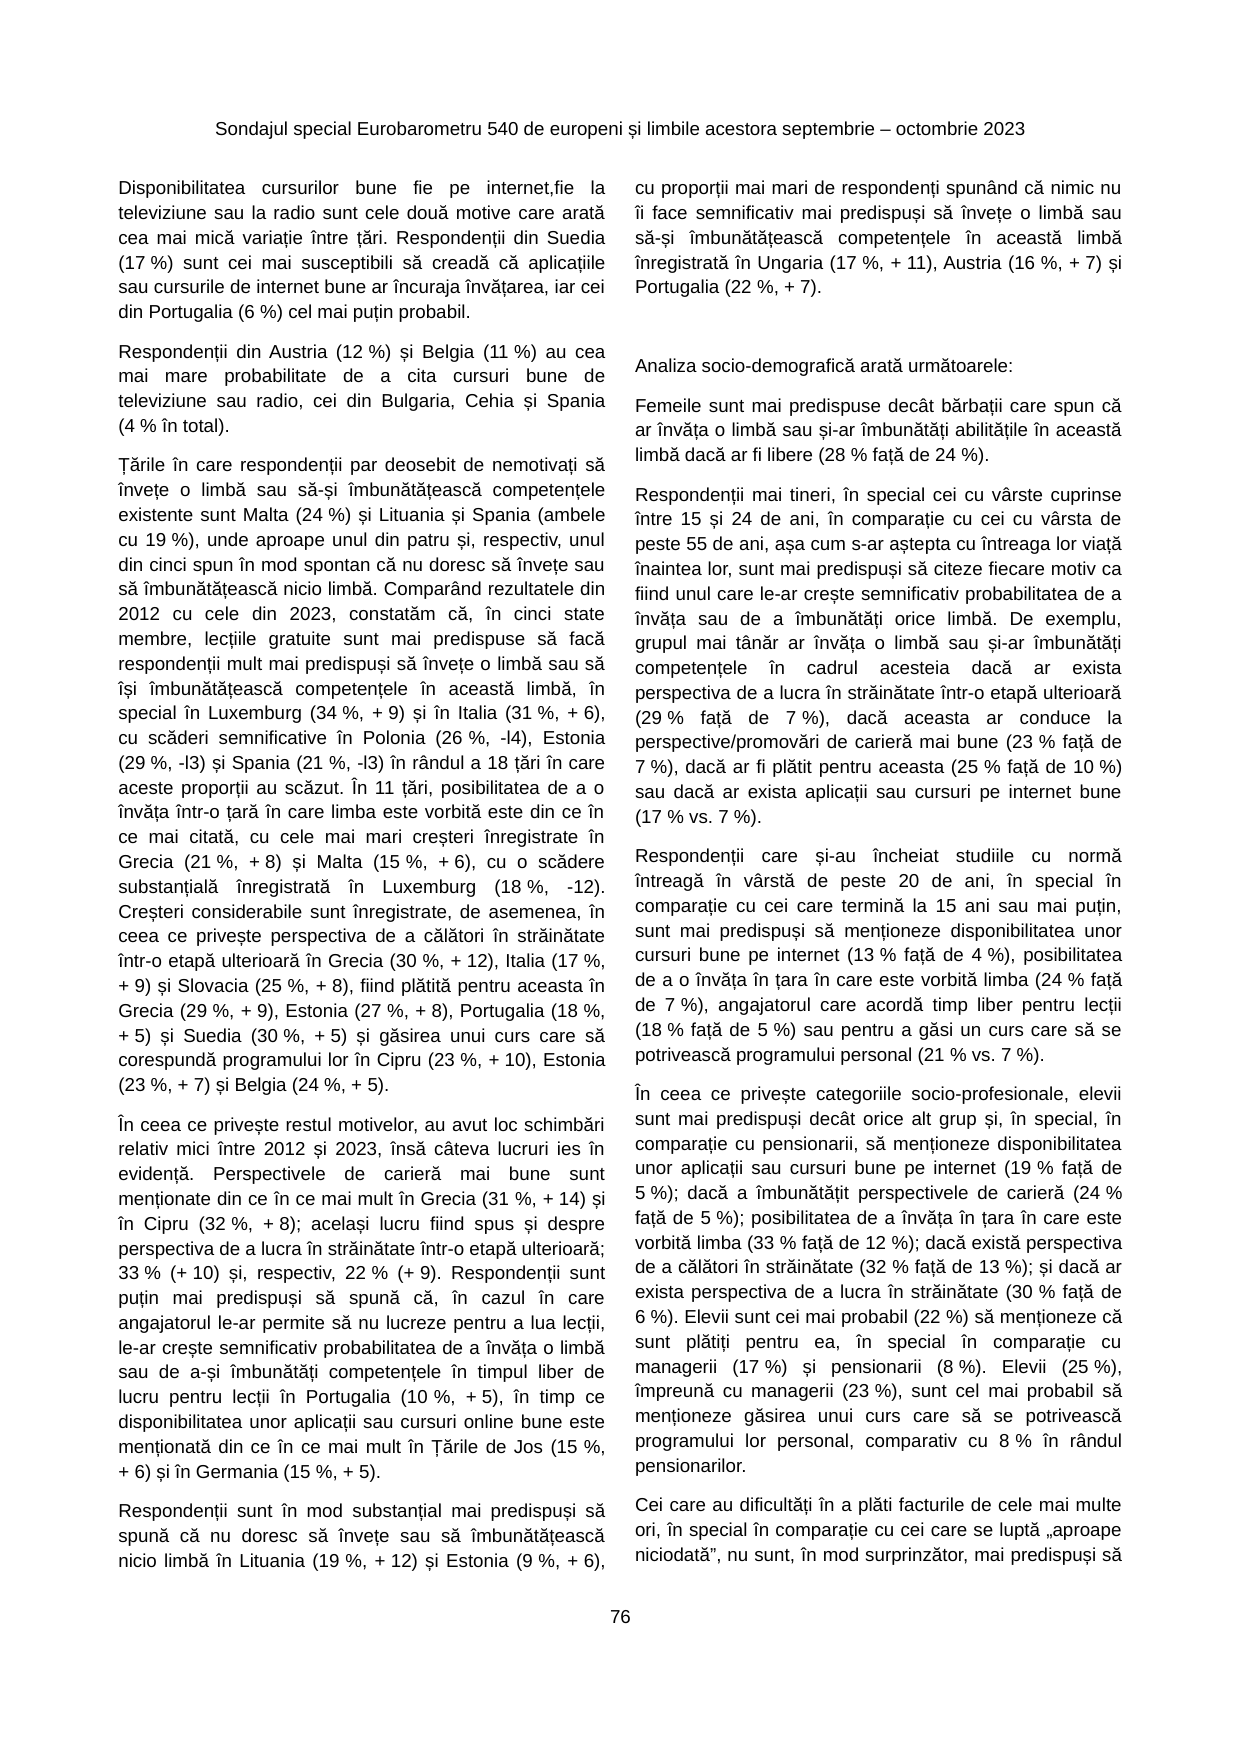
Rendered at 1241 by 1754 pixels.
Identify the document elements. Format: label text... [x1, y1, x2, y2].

text cu proporții mai mari de respondenți spunând că nimic nu îi face semnificativ mai predispuși să învețe o limbă sau să-și îmbunătățească competențele în această limbă înregistrată în Ungaria (17 %, + 11), Austria (16 %, + 7) și Portugalia (22 %, + 7). [635, 177, 1122, 298]
text Femeile sunt mai predispuse decât bărbații care spun că ar învăța o limbă sau și-ar îmbunătăți abilitățile în această limbă dacă ar fi libere (28 % față de 24 %). [635, 394, 1122, 466]
text În ceea ce privește restul motivelor, au avut loc schimbări relativ mici între 2012 și 2023, însă câteva lucruri ies în evidență. Perspectivele de carieră mai bune sunt menționate din ce în ce mai mult în Grecia (31 %, + 14) și în Cipru (32 %, + 8); același lucru fiind spus și despre perspectiva de a lucra în străinătate într-o etapă ulterioară; 33 % (+ 10) și, respectiv, 22 % (+ 9). Respondenții sunt puțin mai predispuși să spună că, în cazul în care angajatorul le-ar permite să nu lucreze pentru a lua lecții, le-ar crește semnificativ probabilitatea de a învăța o limbă sau de a-și îmbunătăți competențele în timpul liber de lucru pentru lecții în Portugalia (10 %, + 5), în timp ce disponibilitatea unor aplicații sau cursuri online bune este menționată din ce în ce mai mult în Țările de Jos (15 %, + 6) și în Germania (15 %, + 5). [118, 1113, 605, 1482]
text Cei care au dificultăți în a plăti facturile de cele mai multe ori, în special în comparație cu cei care se luptă „aproape niciodată”, nu sunt, în mod surprinzător, mai predispuși să [635, 1494, 1122, 1565]
text Țările în care respondenții par deosebit de nemotivați să învețe o limbă sau să-și îmbunătățească competențele existente sunt Malta (24 %) și Lituania și Spania (ambele cu 19 %), unde aproape unul din patru și, respectiv, unul din cinci spun în mod spontan că nu doresc să învețe sau să îmbunătățească nicio limbă. Comparând rezultatele din 2012 cu cele din 2023, constatăm că, în cinci state membre, lecțiile gratuite sunt mai predispuse să facă respondenții mult mai predispuși să învețe o limbă sau să își îmbunătățească competențele în această limbă, în special în Luxemburg (34 %, + 9) și în Italia (31 %, + 6), cu scăderi semnificative în Polonia (26 %, -l4), Estonia (29 %, -l3) și Spania (21 %, -l3) în rândul a 18 țări în care aceste proporții au scăzut. În 11 țări, posibilitatea de a o învăța într-o țară în care limba este vorbită este din ce în ce mai citată, cu cele mai mari creșteri înregistrate în Grecia (21 %, + 8) și Malta (15 %, + 6), cu o scădere substanțială înregistrată în Luxemburg (18 %, -12). Creșteri considerabile sunt înregistrate, de asemenea, în ceea ce privește perspectiva de a călători în străinătate într-o etapă ulterioară în Grecia (30 %, + 12), Italia (17 %, + 9) și Slovacia (25 %, + 8), fiind plătită pentru aceasta în Grecia (29 %, + 9), Estonia (27 %, + 8), Portugalia (18 %, + 5) și Suedia (30 %, + 5) și găsirea unui curs care să corespundă programului lor în Cipru (23 %, + 10), Estonia (23 %, + 7) și Belgia (24 %, + 5). [118, 454, 605, 1096]
text Respondenții sunt în mod substanțial mai predispuși să spună că nu doresc să învețe sau să îmbunătățească nicio limbă în Lituania (19 %, + 12) și Estonia (9 %, + 6), [118, 1500, 605, 1571]
text Respondenții din Austria (12 %) și Belgia (11 %) au cea mai mare probabilitate de a cita cursuri bune de televiziune sau radio, cei din Bulgaria, Cehia și Spania (4 % în total). [118, 340, 605, 436]
text Respondenții care și-au încheiat studiile cu normă întreagă în vârstă de peste 20 de ani, în special în comparație cu cei care termină la 15 ani sau mai puțin, sunt mai predispuși să menționeze disponibilitatea unor cursuri bune pe internet (13 % față de 4 %), posibilitatea de a o învăța în țara în care este vorbită limba (24 % față de 7 %), angajatorul care acordă timp liber pentru lecții (18 % față de 5 %) sau pentru a găsi un curs care să se potrivească programului personal (21 % vs. 7 %). [635, 845, 1122, 1065]
text În ceea ce privește categoriile socio-profesionale, elevii sunt mai predispuși decât orice alt grup și, în special, în comparație cu pensionarii, să menționeze disponibilitatea unor aplicații sau cursuri bune pe internet (19 % față de 5 %); dacă a îmbunătățit perspectivele de carieră (24 % față de 5 %); posibilitatea de a învăța în țara în care este vorbită limba (33 % față de 12 %); dacă există perspectiva de a călători în străinătate (32 % față de 13 %); și dacă ar exista perspectiva de a lucra în străinătate (30 % față de 6 %). Elevii sunt cei mai probabil (22 %) să menționeze că sunt plătiți pentru ea, în special în comparație cu managerii (17 %) și pensionarii (8 %). Elevii (25 %), împreună cu managerii (23 %), sunt cel mai probabil să menționeze găsirea unui curs care să se potrivească programului lor personal, comparativ cu 8 % în rândul pensionarilor. [635, 1083, 1122, 1476]
text Disponibilitatea cursurilor bune fie pe internet,fie la televiziune sau la radio sunt cele două motive care arată cea mai mică variație între țări. Respondenții din Suedia (17 %) sunt cei mai susceptibili să creadă că aplicațiile sau cursurile de internet bune ar încuraja învățarea, iar cei din Portugalia (6 %) cel mai puțin probabil. [118, 177, 605, 323]
text Analiza socio-demografică arată următoarele: [635, 355, 1122, 377]
text Respondenții mai tineri, în special cei cu vârste cuprinse între 15 și 24 de ani, în comparație cu cei cu vârsta de peste 55 de ani, așa cum s-ar aștepta cu întreaga lor viață înaintea lor, sunt mai predispuși să citeze fiecare motiv ca fiind unul care le-ar crește semnificativ probabilitatea de a învăța sau de a îmbunătăți orice limbă. De exemplu, grupul mai tânăr ar învăța o limbă sau și-ar îmbunătăți competențele în cadrul acesteia dacă ar exista perspectiva de a lucra în străinătate într-o etapă ulterioară (29 % față de 7 %), dacă aceasta ar conduce la perspective/promovări de carieră mai bune (23 % față de 7 %), dacă ar fi plătit pentru aceasta (25 % față de 10 %) sau dacă ar exista aplicații sau cursuri pe internet bune (17 % vs. 7 %). [635, 483, 1122, 827]
